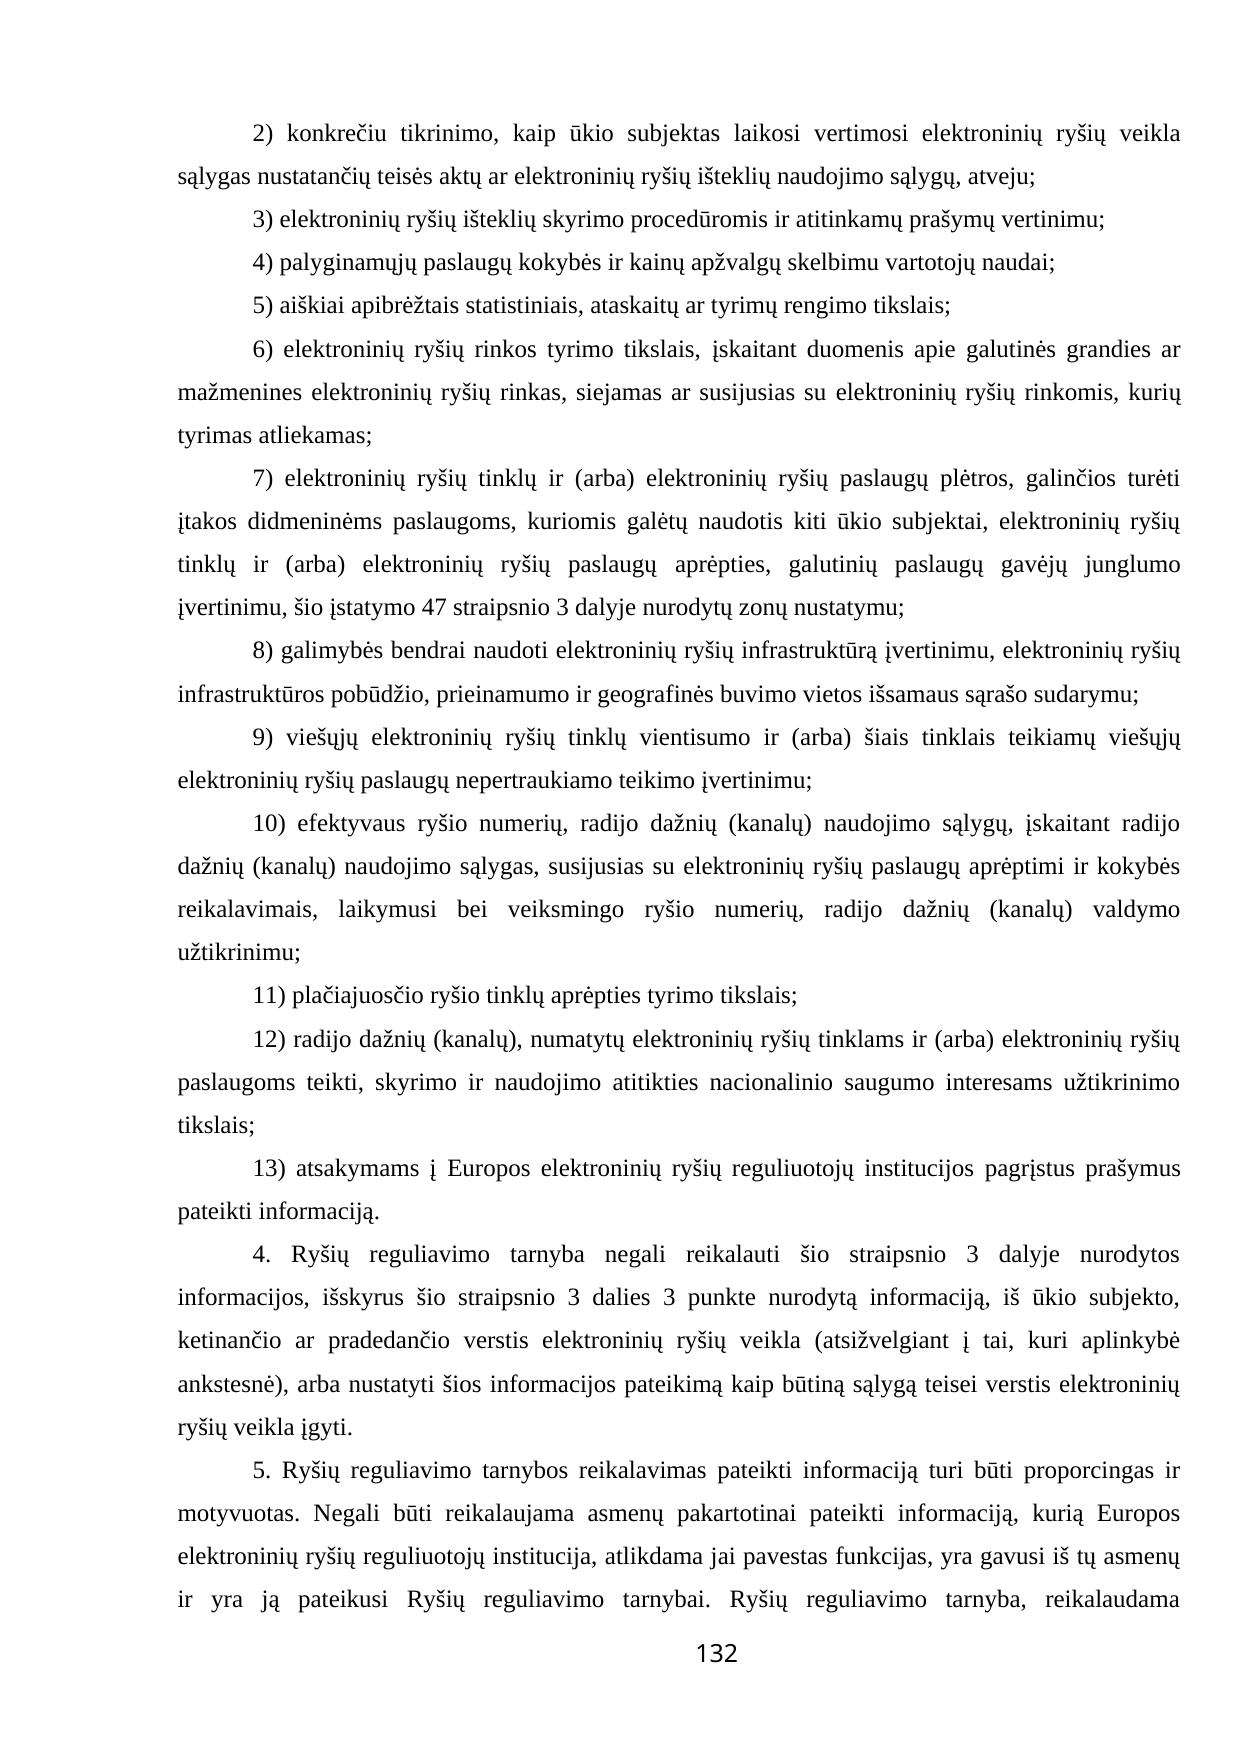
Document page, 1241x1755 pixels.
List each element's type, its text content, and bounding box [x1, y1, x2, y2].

text 2) konkrečiu tikrinimo, kaip ūkio subjektas laikosi vertimosi elektroninių ryšių veikla sąlygas nustatančių teisės aktų ar elektroninių ryšių išteklių naudojimo sąlygų, atveju; [177, 118, 1181, 190]
text 13) atsakymams į Europos elektroninių ryšių reguliuotojų institucijos pagrįstus prašymus pateikti informaciją. [177, 1153, 1181, 1225]
text 10) efektyvaus ryšio numerių, radijo dažnių (kanalų) naudojimo sąlygų, įskaitant radijo dažnių (kanalų) naudojimo sąlygas, susijusias su elektroninių ryšių paslaugų aprėptimi ir kokybės reikalavimais, laikymusi bei veiksmingo ryšio numerių, radijo dažnių (kanalų) valdymo užtikrinimu; [177, 808, 1181, 966]
text 5. Ryšių reguliavimo tarnybos reikalavimas pateikti informaciją turi būti proporcingas ir motyvuotas. Negali būti reikalaujama asmenų pakartotinai pateikti informaciją, kurią Europos elektroninių ryšių reguliuotojų institucija, atlikdama jai pavestas funkcijas, yra gavusi iš tų asmenų ir yra ją pateikusi Ryšių reguliavimo tarnybai. Ryšių reguliavimo tarnyba, reikalaudama [177, 1455, 1181, 1613]
text 6) elektroninių ryšių rinkos tyrimo tikslais, įskaitant duomenis apie galutinės grandies ar mažmenines elektroninių ryšių rinkas, siejamas ar susijusias su elektroninių ryšių rinkomis, kurių tyrimas atliekamas; [177, 334, 1181, 449]
text 12) radijo dažnių (kanalų), numatytų elektroninių ryšių tinklams ir (arba) elektroninių ryšių paslaugoms teikti, skyrimo ir naudojimo atitikties nacionalinio saugumo interesams užtikrinimo tikslais; [177, 1024, 1181, 1139]
text 11) plačiajuosčio ryšio tinklų aprėpties tyrimo tikslais; [177, 981, 1181, 1009]
text 3) elektroninių ryšių išteklių skyrimo procedūromis ir atitinkamų prašymų vertinimu; [177, 204, 1181, 233]
text 4) palyginamųjų paslaugų kokybės ir kainų apžvalgų skelbimu vartotojų naudai; [177, 247, 1181, 276]
text 8) galimybės bendrai naudoti elektroninių ryšių infrastruktūrą įvertinimu, elektroninių ryšių infrastruktūros pobūdžio, prieinamumo ir geografinės buvimo vietos išsamaus sąrašo sudarymu; [177, 636, 1181, 707]
text 5) aiškiai apibrėžtais statistiniais, ataskaitų ar tyrimų rengimo tikslais; [177, 291, 1181, 319]
text 9) viešųjų elektroninių ryšių tinklų vientisumo ir (arba) šiais tinklais teikiamų viešųjų elektroninių ryšių paslaugų nepertraukiamo teikimo įvertinimu; [177, 722, 1181, 794]
text 4. Ryšių reguliavimo tarnyba negali reikalauti šio straipsnio 3 dalyje nurodytos informacijos, išskyrus šio straipsnio 3 dalies 3 punkte nurodytą informaciją, iš ūkio subjekto, ketinančio ar pradedančio verstis elektroninių ryšių veikla (atsižvelgiant į tai, kuri aplinkybė ankstesnė), arba nustatyti šios informacijos pateikimą kaip būtiną sąlygą teisei verstis elektroninių ryšių veikla įgyti. [177, 1239, 1181, 1441]
text 7) elektroninių ryšių tinklų ir (arba) elektroninių ryšių paslaugų plėtros, galinčios turėti įtakos didmeninėms paslaugoms, kuriomis galėtų naudotis kiti ūkio subjektai, elektroninių ryšių tinklų ir (arba) elektroninių ryšių paslaugų aprėpties, galutinių paslaugų gavėjų junglumo įvertinimu, šio įstatymo 47 straipsnio 3 dalyje nurodytų zonų nustatymu; [177, 463, 1181, 621]
